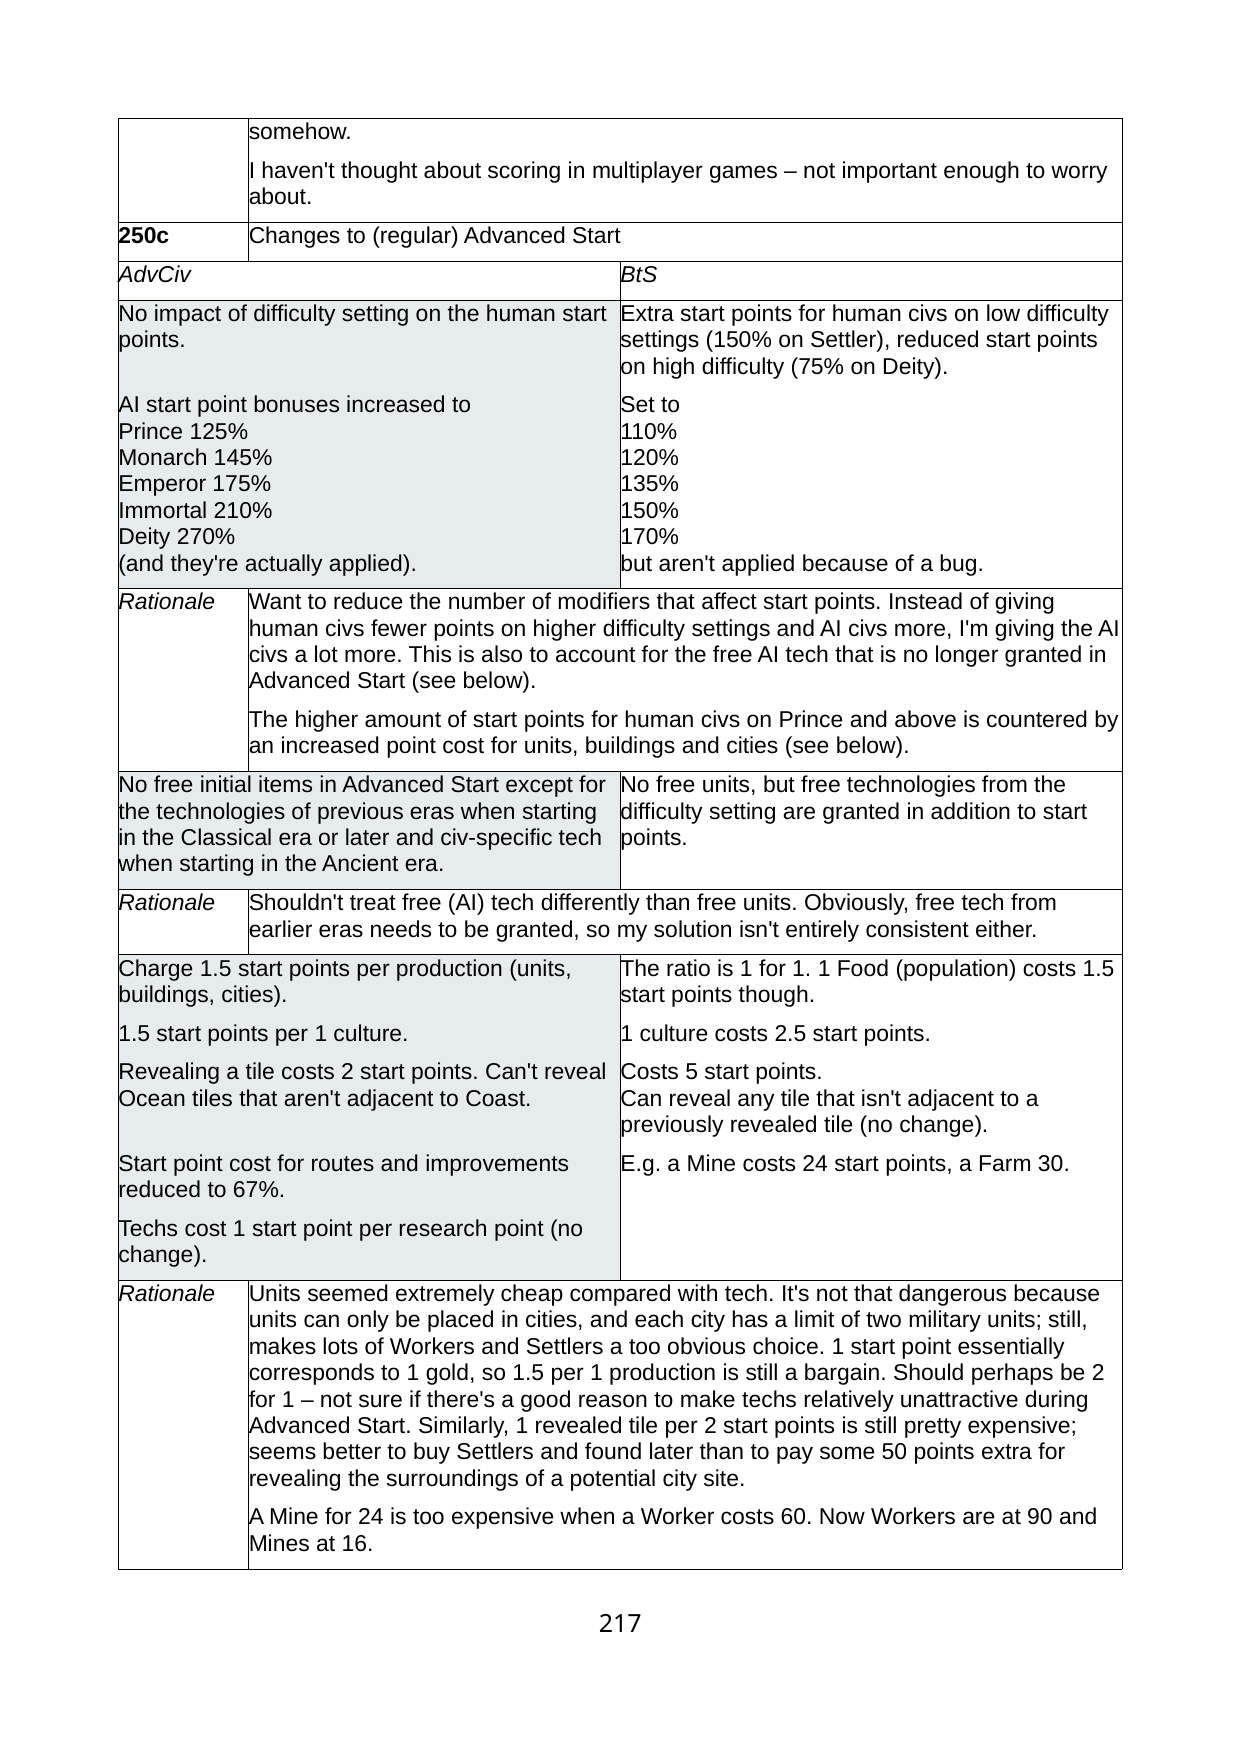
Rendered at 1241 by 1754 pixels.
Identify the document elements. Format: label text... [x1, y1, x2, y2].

table_cell Rationale [119, 890, 248, 954]
table_cell AdvCiv [119, 262, 620, 300]
table_cell Shouldn't treat free (AI) tech differently than free units. Obviously, free tech from earlier eras needs to be granted, so my solution isn't entirely consistent either. [249, 890, 1122, 954]
table_cell 250c [119, 223, 248, 261]
table_cell No free initial items in Advanced Start except for the technologies of previous eras when starting in the Classical era or later and civ-specific tech when starting in the Ancient era. [119, 772, 620, 889]
table_cell Want to reduce the number of modifiers that affect start points. Instead of giving human civs fewer points on higher difficulty settings and AI civs more, I'm giving the AI civs a lot more. This is also to account for the free AI tech that is no longer granted in Advanced Start (see below). The higher amount of start points for human civs on Prince and above is countered by an increased point cost for units, buildings and cities (see below). [249, 589, 1122, 771]
table_cell Rationale [119, 1281, 248, 1568]
table_cell somehow. I haven't thought about scoring in multiplayer games – not important enough to worry about. [249, 119, 1122, 222]
table_cell Rationale [119, 589, 248, 771]
table_cell No free units, but free technologies from the difficulty setting are granted in addition to start points. [621, 772, 1122, 889]
table_cell No impact of difficulty setting on the human start points. AI start point bonuses increased to Prince 125% Monarch 145% Emperor 175% Immortal 210% Deity 270% (and they're actually applied). [119, 301, 620, 588]
table_cell Charge 1.5 start points per production (units, buildings, cities). 1.5 start points per 1 culture. Revealing a tile costs 2 start points. Can't reveal Ocean tiles that aren't adjacent to Coast. Start point cost for routes and improvements reduced to 67%. Techs cost 1 start point per research point (no change). [119, 955, 620, 1280]
table_cell BtS [621, 262, 1122, 300]
table_cell The ratio is 1 for 1. 1 Food (population) costs 1.5 start points though. 1 culture costs 2.5 start points. Costs 5 start points. Can reveal any tile that isn't adjacent to a previously revealed tile (no change). E.g. a Mine costs 24 start points, a Farm 30. [621, 955, 1122, 1280]
table_cell Units seemed extremely cheap compared with tech. It's not that dangerous because units can only be placed in cities, and each city has a limit of two military units; still, makes lots of Workers and Settlers a too obvious choice. 1 start point essentially corresponds to 1 gold, so 1.5 per 1 production is still a bargain. Should perhaps be 2 for 1 – not sure if there's a good reason to make techs relatively unattractive during Advanced Start. Similarly, 1 revealed tile per 2 start points is still pretty expensive; seems better to buy Settlers and found later than to pay some 50 points extra for revealing the surroundings of a potential city site. A Mine for 24 is too expensive when a Worker costs 60. Now Workers are at 90 and Mines at 16. [249, 1281, 1122, 1568]
table_cell [119, 119, 248, 222]
table_cell Changes to (regular) Advanced Start [249, 223, 1122, 261]
table_cell Extra start points for human civs on low difficulty settings (150% on Settler), reduced start points on high difficulty (75% on Deity). Set to 110% 120% 135% 150% 170% but aren't applied because of a bug. [621, 301, 1122, 588]
